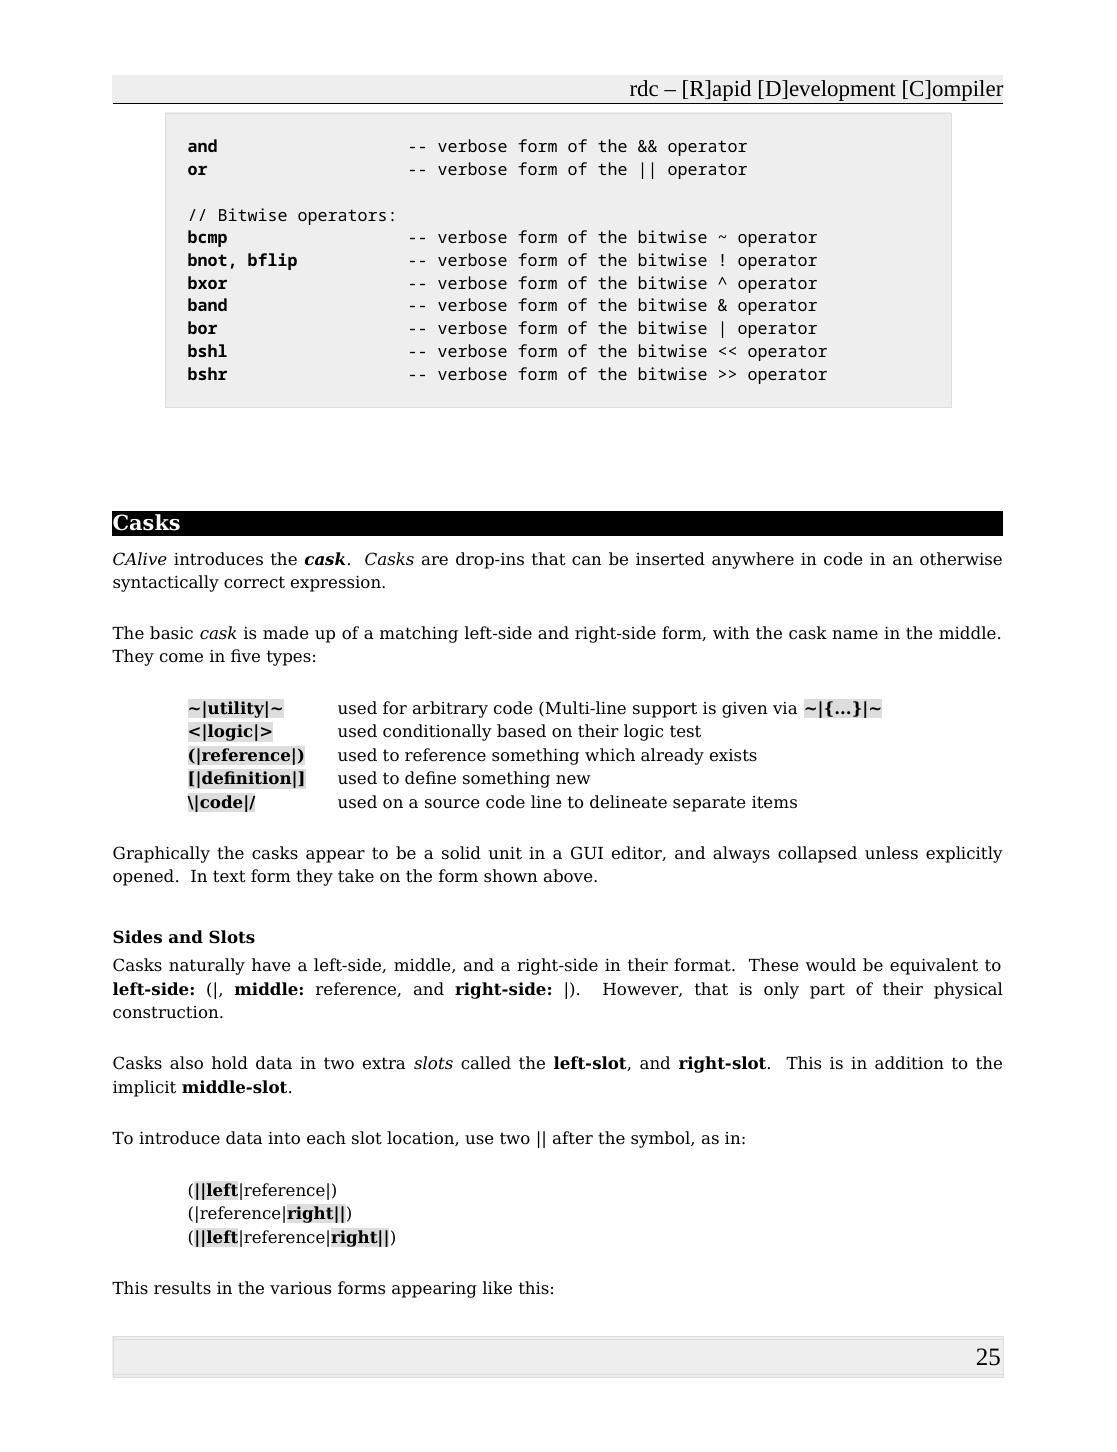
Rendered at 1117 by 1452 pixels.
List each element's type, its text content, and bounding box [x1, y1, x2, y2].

text (||left|reference|) (|reference|right||) (||left|reference|right||) [187, 1181, 938, 1247]
subtitle Sides and Slots [112, 928, 1003, 947]
text CAlive introduces the cask. Casks are drop-ins that can be inserted anywhere in code in an otherwise syntactically correct expression. [112, 549, 1003, 592]
subtitle Casks [112, 511, 1003, 536]
text Casks also hold data in two extra slots called the left-slot, and right-slot. This is in addition to the implicit middle-slot. [112, 1054, 1003, 1097]
text This results in the various forms appearing like this: [112, 1279, 1003, 1298]
text Casks naturally have a left-side, middle, and a right-side in their format. These would be equivalent to left-side: (|, middle: reference, and right-side: |). However, that is only part of their physical construction. [112, 956, 1003, 1022]
text ~|utility|~ used for arbitrary code (Multi-line support is given via ~|{...}|~ <|logic|> used conditionally based on their logic test (|reference|) used to reference something which already exists [|definition|] used to define something new \|code|/ used on a source code line to delineate separate items [187, 699, 938, 812]
text and -- verbose form of the && operator or -- verbose form of the || operator // Bitwise operators: bcmp -- verbose form of the bitwise ~ operator bnot, bflip -- verbose form of the bitwise ! operator bxor -- verbose form of the bitwise ^ operator band -- verbose form of the bitwise & operator bor -- verbose form of the bitwise | operator bshl -- verbose form of the bitwise << operator bshr -- verbose form of the bitwise >> operator [166, 114, 951, 407]
text Graphically the casks appear to be a solid unit in a GUI editor, and always collapsed unless explicitly opened. In text form they take on the form shown above. [112, 844, 1003, 887]
text To introduce data into each slot location, use two || after the symbol, as in: [112, 1129, 1003, 1148]
text The basic cask is made up of a matching left-side and right-side form, with the cask name in the middle. They come in five types: [112, 624, 1003, 667]
